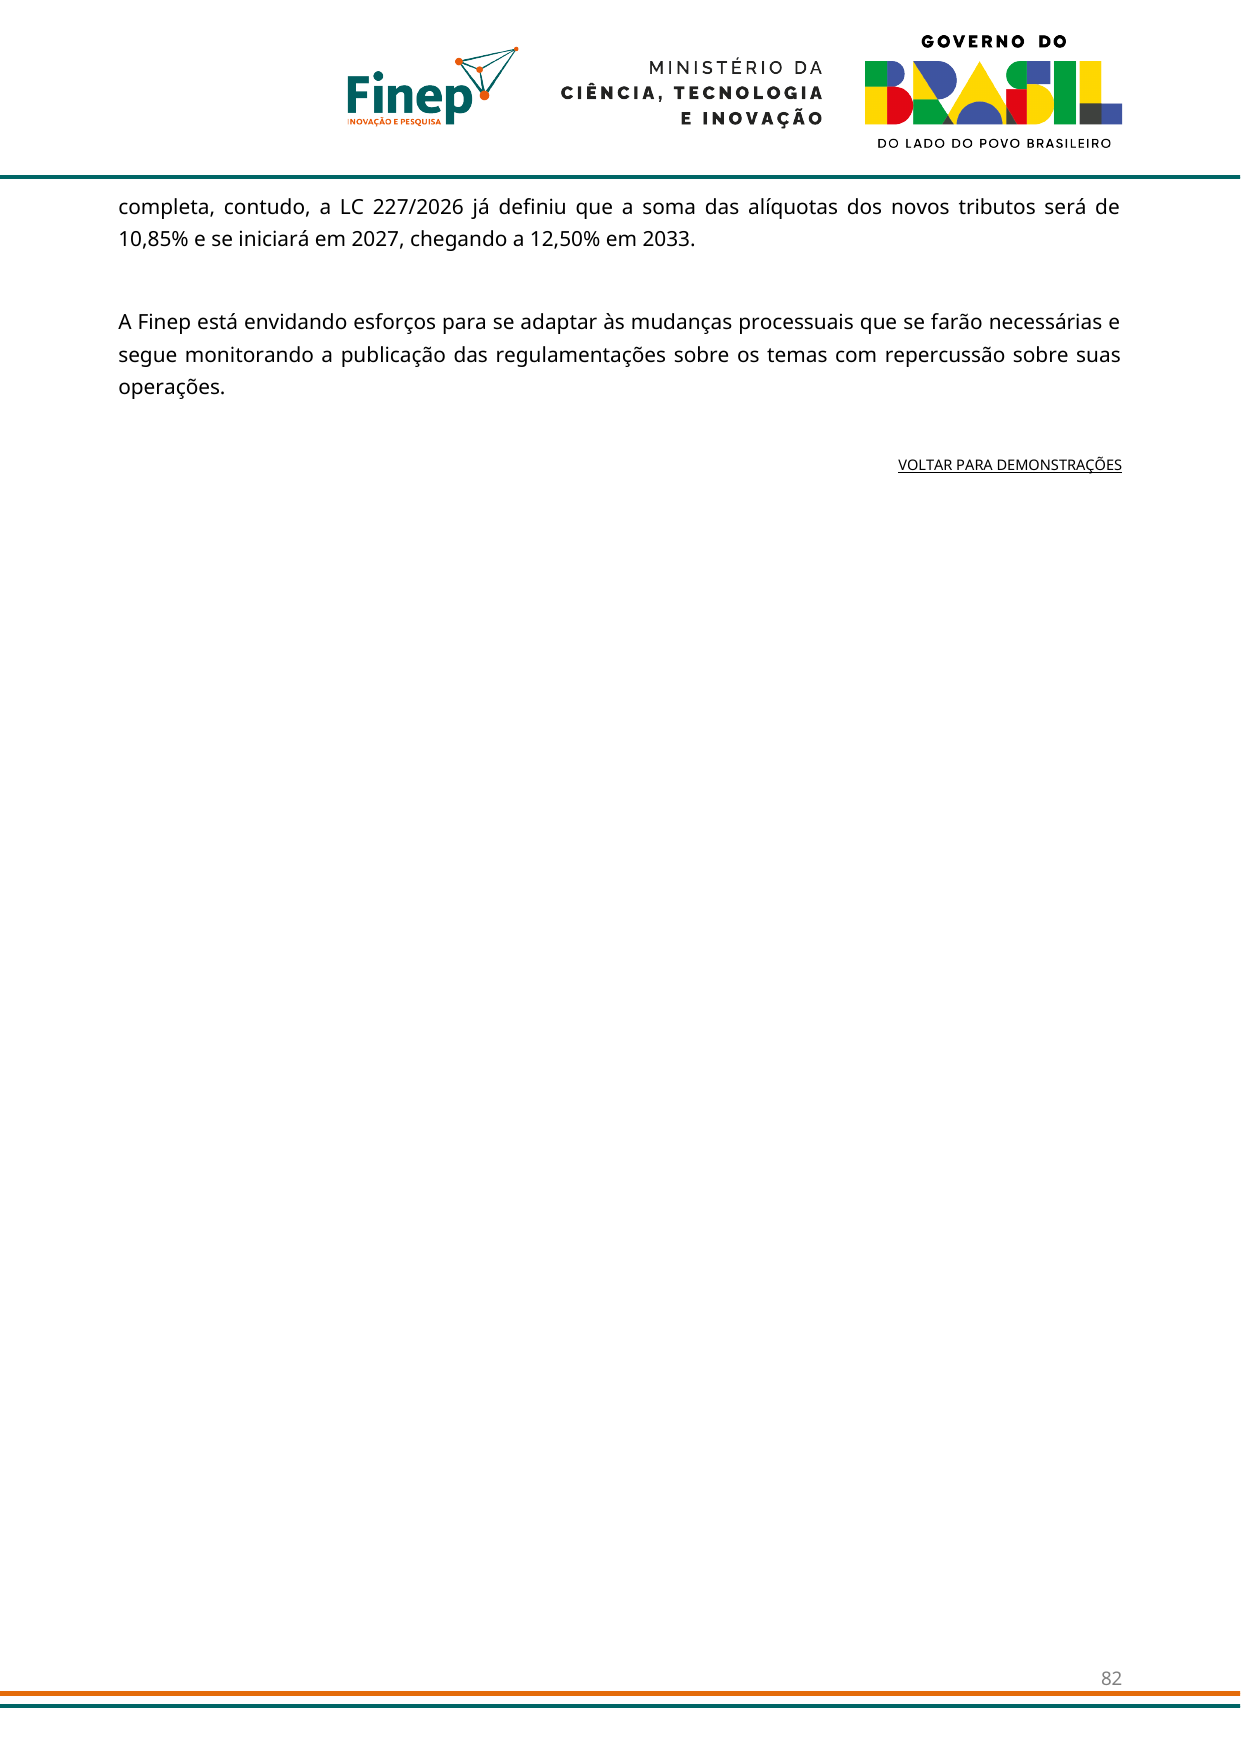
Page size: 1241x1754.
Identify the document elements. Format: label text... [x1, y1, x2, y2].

text A Finep está envidando esforços para se adaptar às mudanças processuais que se farão necessárias e segue monitorando a publicação das regulamentações sobre os temas com repercussão sobre suas operações. [118, 307, 1122, 401]
text completa, contudo, a LC 227/2026 já definiu que a soma das alíquotas dos novos tributos será de 10,85% e se iniciará em 2027, chegando a 12,50% em 2033. [118, 192, 1122, 253]
text Voltar para demonstrações [118, 455, 1122, 475]
